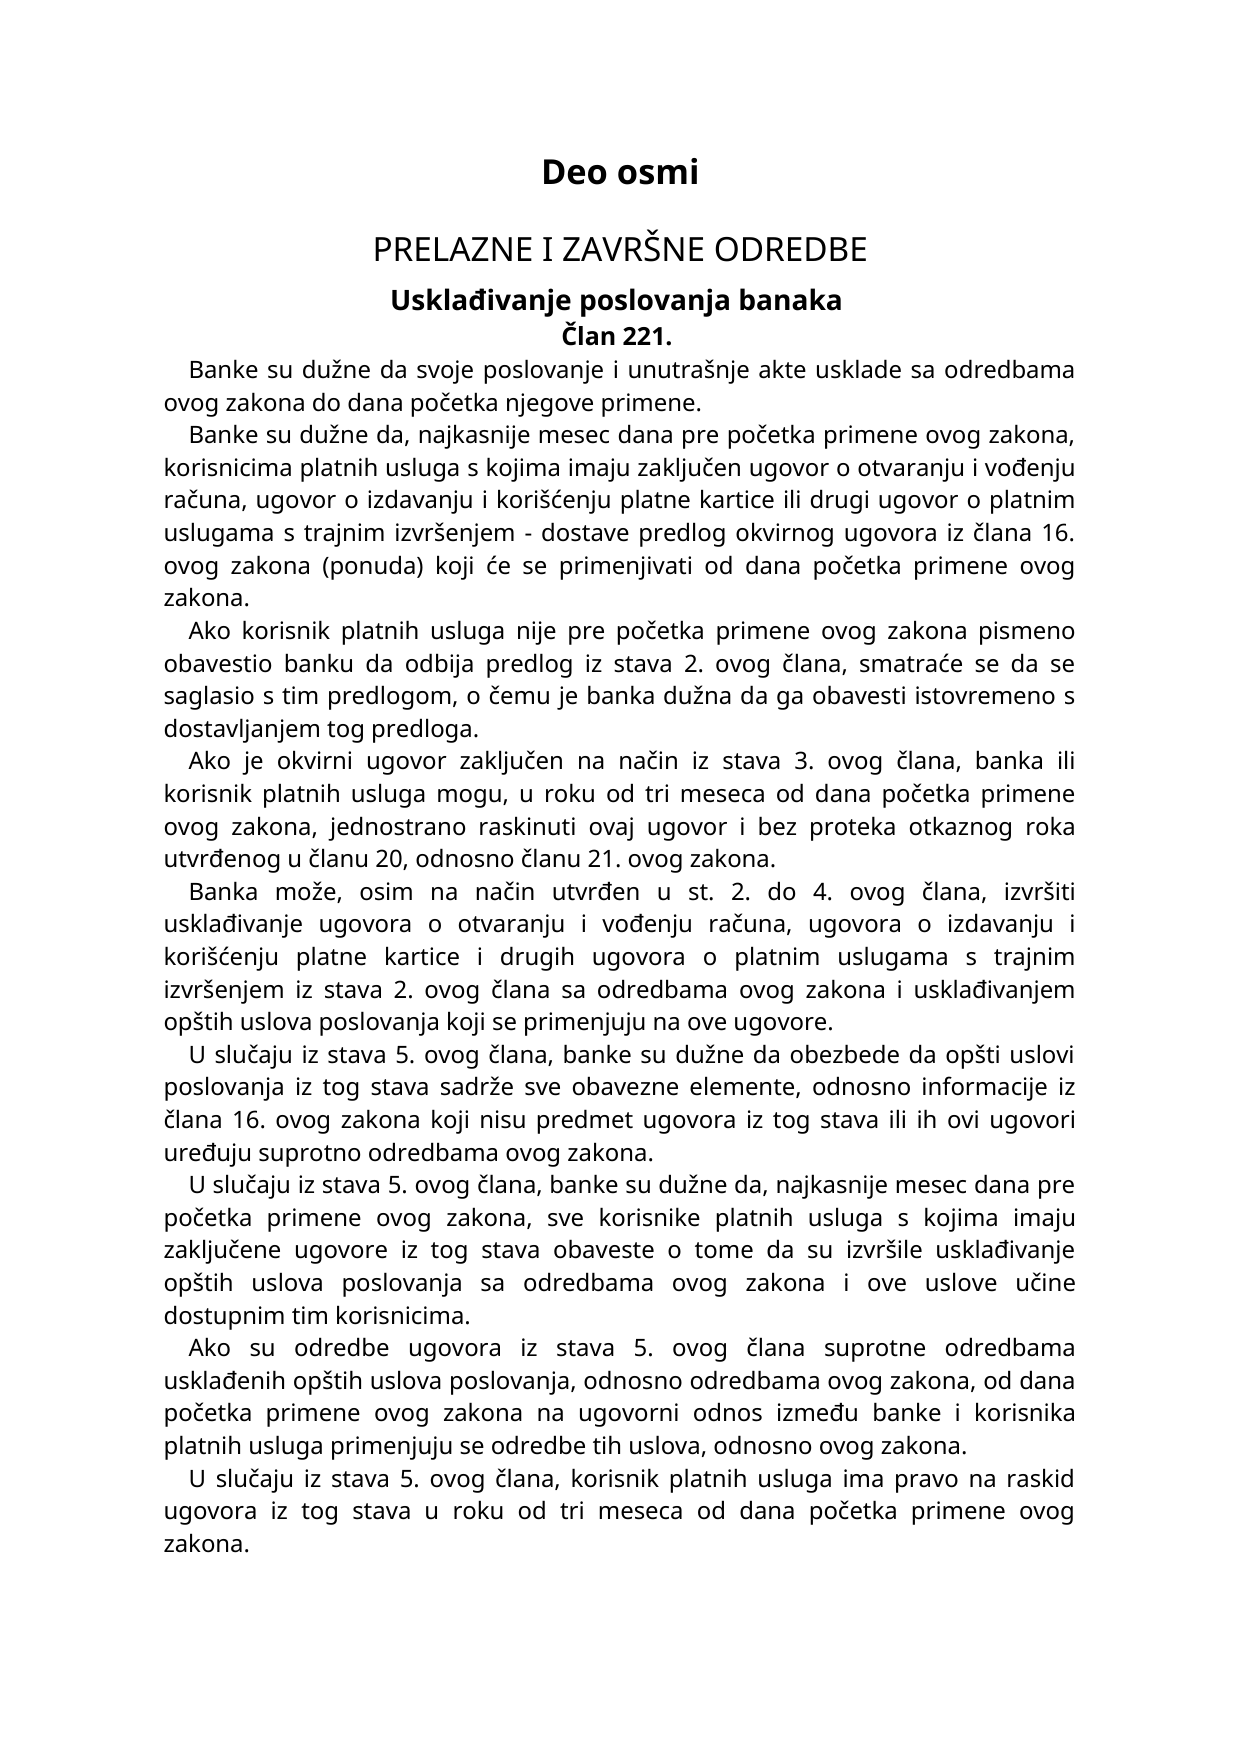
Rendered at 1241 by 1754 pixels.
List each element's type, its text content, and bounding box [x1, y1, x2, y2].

text Deo osmi [148, 148, 1093, 194]
text Ako je okvirni ugovor zaključen na način iz stava 3. ovog člana, banka ili korisnik platnih usluga mogu, u roku od tri meseca od dana početka primene ovog zakona, jednostrano raskinuti ovaj ugovor i bez proteka otkaznog roka utvrđenog u članu 20, odnosno članu 21. ovog zakona. [163, 744, 1077, 874]
text Banke su dužne da svoje poslovanje i unutrašnje akte usklade sa odredbama ovog zakona do dana početka njegove primene. [163, 353, 1077, 418]
text Ako su odredbe ugovora iz stava 5. ovog člana suprotne odredbama usklađenih opštih uslova poslovanja, odnosno odredbama ovog zakona, od dana početka primene ovog zakona na ugovorni odnos između banke i korisnika platnih usluga primenjuju se odredbe tih uslova, odnosno ovog zakona. [163, 1331, 1077, 1461]
text U slučaju iz stava 5. ovog člana, banke su dužne da, najkasnije mesec dana pre početka primene ovog zakona, sve korisnike platnih usluga s kojima imaju zaključene ugovore iz tog stava obaveste o tome da su izvršile usklađivanje opštih uslova poslovanja sa odredbama ovog zakona i ove uslove učine dostupnim tim korisnicima. [163, 1168, 1077, 1331]
text U slučaju iz stava 5. ovog člana, korisnik platnih usluga ima pravo na raskid ugovora iz tog stava u roku od tri meseca od dana početka primene ovog zakona. [163, 1461, 1077, 1559]
text Usklađivanje poslovanja banaka [148, 281, 1093, 319]
text Banka može, osim na način utvrđen u st. 2. do 4. ovog člana, izvršiti usklađivanje ugovora o otvaranju i vođenju računa, ugovora o izdavanju i korišćenju platne kartice i drugih ugovora o platnim uslugama s trajnim izvršenjem iz stava 2. ovog člana sa odredbama ovog zakona i usklađivanjem opštih uslova poslovanja koji se primenjuju na ove ugovore. [163, 874, 1077, 1038]
text PRELAZNE I ZAVRŠNE ODREDBE [148, 226, 1093, 271]
text U slučaju iz stava 5. ovog člana, banke su dužne da obezbede da opšti uslovi poslovanja iz tog stava sadrže sve obavezne elemente, odnosno informacije iz člana 16. ovog zakona koji nisu predmet ugovora iz tog stava ili ih ovi ugovori uređuju suprotno odredbama ovog zakona. [163, 1038, 1077, 1168]
text Banke su dužne da, najkasnije mesec dana pre početka primene ovog zakona, korisnicima platnih usluga s kojima imaju zaključen ugovor o otvaranju i vođenju računa, ugovor o izdavanju i korišćenju platne kartice ili drugi ugovor o platnim uslugama s trajnim izvršenjem - dostave predlog okvirnog ugovora iz člana 16. ovog zakona (ponuda) koji će se primenjivati od dana početka primene ovog zakona. [163, 418, 1077, 614]
text Ako korisnik platnih usluga nije pre početka primene ovog zakona pismeno obavestio banku da odbija predlog iz stava 2. ovog člana, smatraće se da se saglasio s tim predlogom, o čemu je banka dužna da ga obavesti istovremeno s dostavljanjem tog predloga. [163, 614, 1077, 744]
text Član 221. [148, 319, 1093, 353]
